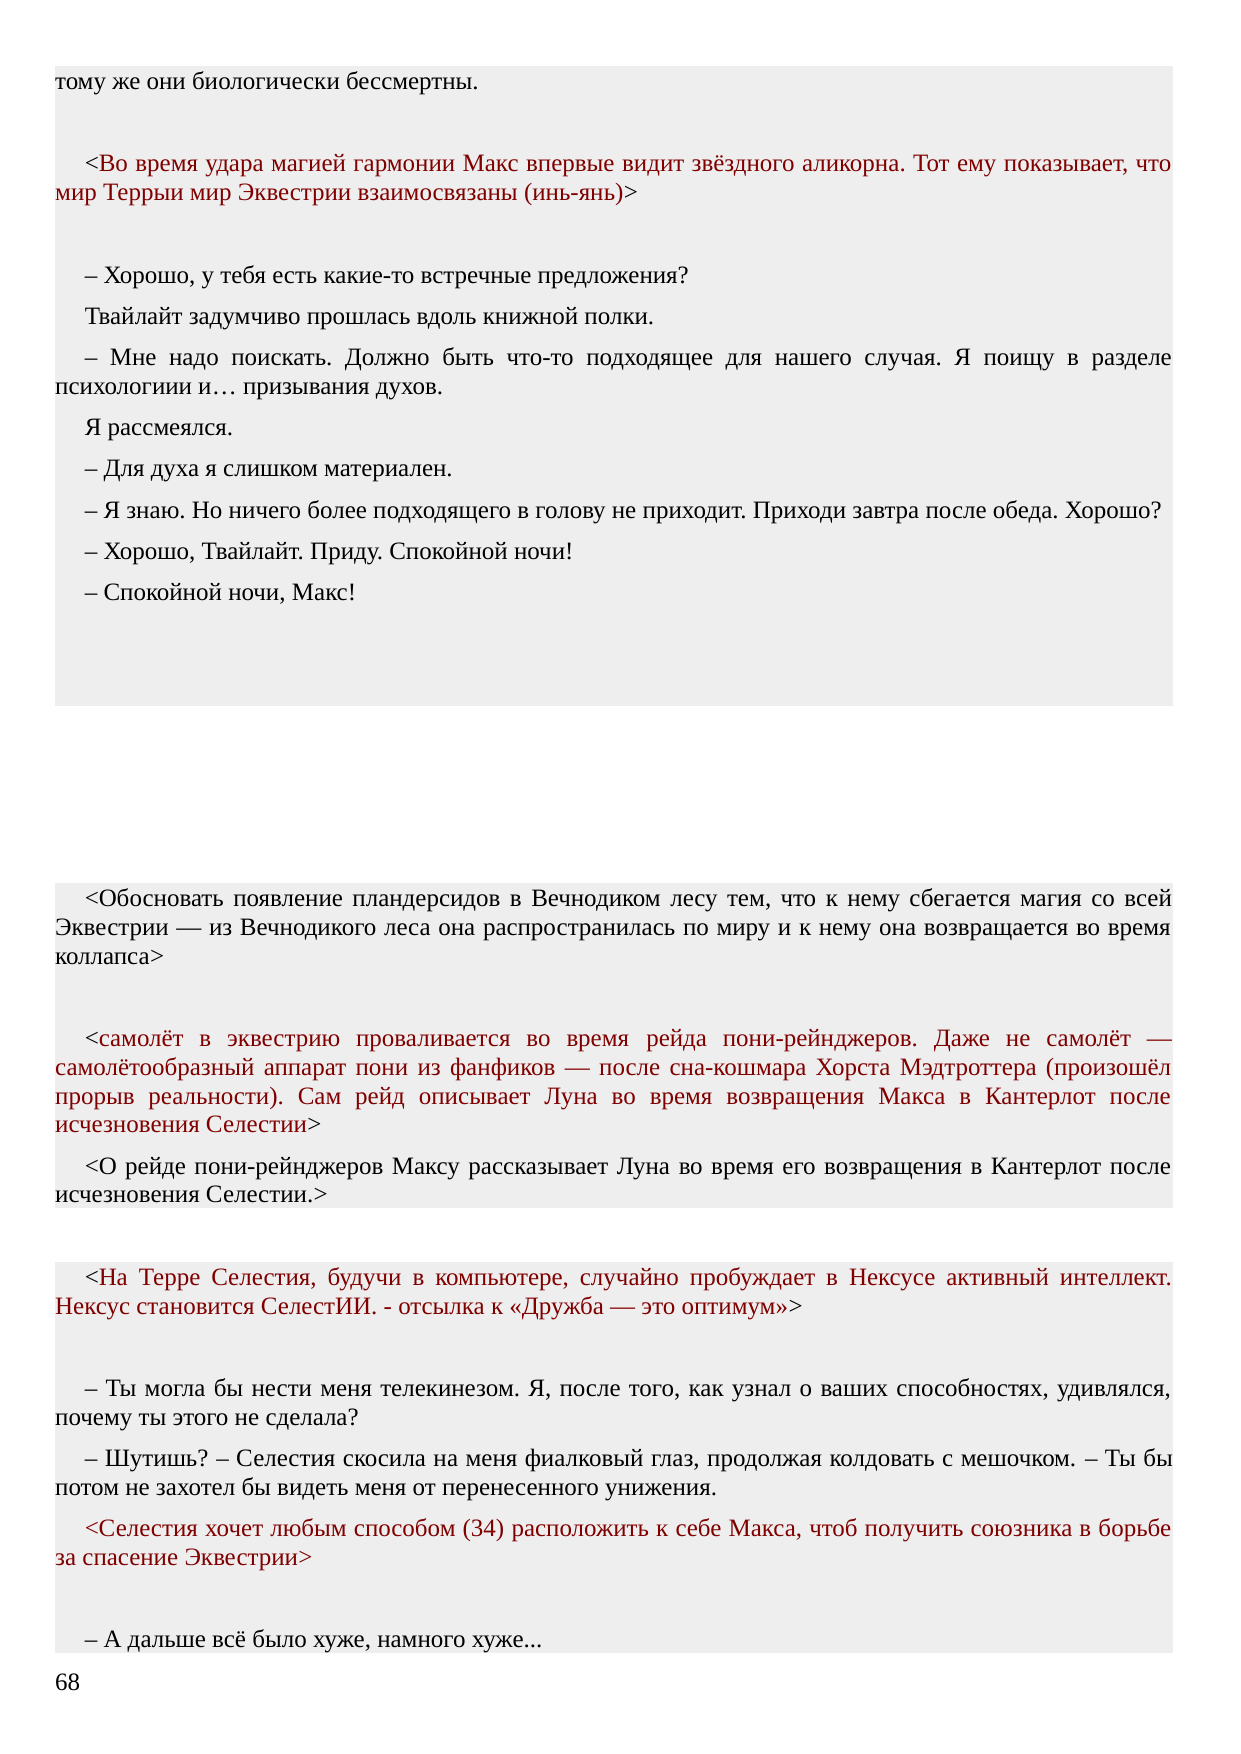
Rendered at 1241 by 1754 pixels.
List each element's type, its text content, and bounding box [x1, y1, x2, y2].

text – Шутишь? – Селестия скосила на меня фиалковый глаз, продолжая колдовать с мешочком. – Ты бы потом не захотел бы видеть меня от перенесенного унижения. [55, 1443, 1173, 1501]
text Твайлайт задумчиво прошлась вдоль книжной полки. [55, 301, 1173, 330]
text Я рассмеялся. [55, 412, 1173, 441]
text – Мне надо поискать. Должно быть что-то подходящее для нашего случая. Я поищу в разделе психологиии и… призывания духов. [55, 342, 1173, 400]
text <самолёт в эквестрию проваливается во время рейда пони-рейнджеров. Даже не самолёт — самолётообразный аппарат пони из фанфиков — после сна-кошмара Хорста Мэдтроттера (произошёл прорыв реальности). Сам рейд описывает Луна во время возвращения Макса в Кантерлот после исчезновения Селестии> [55, 1023, 1173, 1138]
text – Я знаю. Но ничего более подходящего в голову не приходит. Приходи завтра после обеда. Хорошо? [55, 495, 1173, 523]
text – А дальше всё было хуже, намного хуже... [55, 1624, 1173, 1653]
text – Для духа я слишком материален. [55, 453, 1173, 482]
text – Ты могла бы нести меня телекинезом. Я, после того, как узнал о ваших способностях, удивлялся, почему ты этого не сделала? [55, 1373, 1173, 1431]
text <О рейде пони-рейнджеров Максу рассказывает Луна во время его возвращения в Кантерлот после исчезновения Селестии.> [55, 1151, 1173, 1208]
text – Хорошо, Твайлайт. Приду. Спокойной ночи! [55, 536, 1173, 565]
text тому же они биологически бессмертны. [55, 66, 1173, 95]
text <Селестия хочет любым способом (34) расположить к себе Макса, чтоб получить союзника в борьбе за спасение Эквестрии> [55, 1513, 1173, 1571]
text <Обосновать появление пландерсидов в Вечнодиком лесу тем, что к нему сбегается магия со всей Эквестрии — из Вечнодикого леса она распространилась по миру и к нему она возвращается во время коллапса> [55, 883, 1173, 969]
text <Во время удара магией гармонии Макс впервые видит звёздного аликорна. Тот ему показывает, что мир Террыи мир Эквестрии взаимосвязаны (инь-янь)> [55, 148, 1173, 206]
text – Хорошо, у тебя есть какие-то встречные предложения? [55, 260, 1173, 288]
text <На Терре Селестия, будучи в компьютере, случайно пробуждает в Нексусе активный интеллект. Нексус становится СелестИИ. - отсылка к «Дружба — это оптимум»> [55, 1262, 1173, 1319]
text – Спокойной ночи, Макс! [55, 577, 1173, 606]
